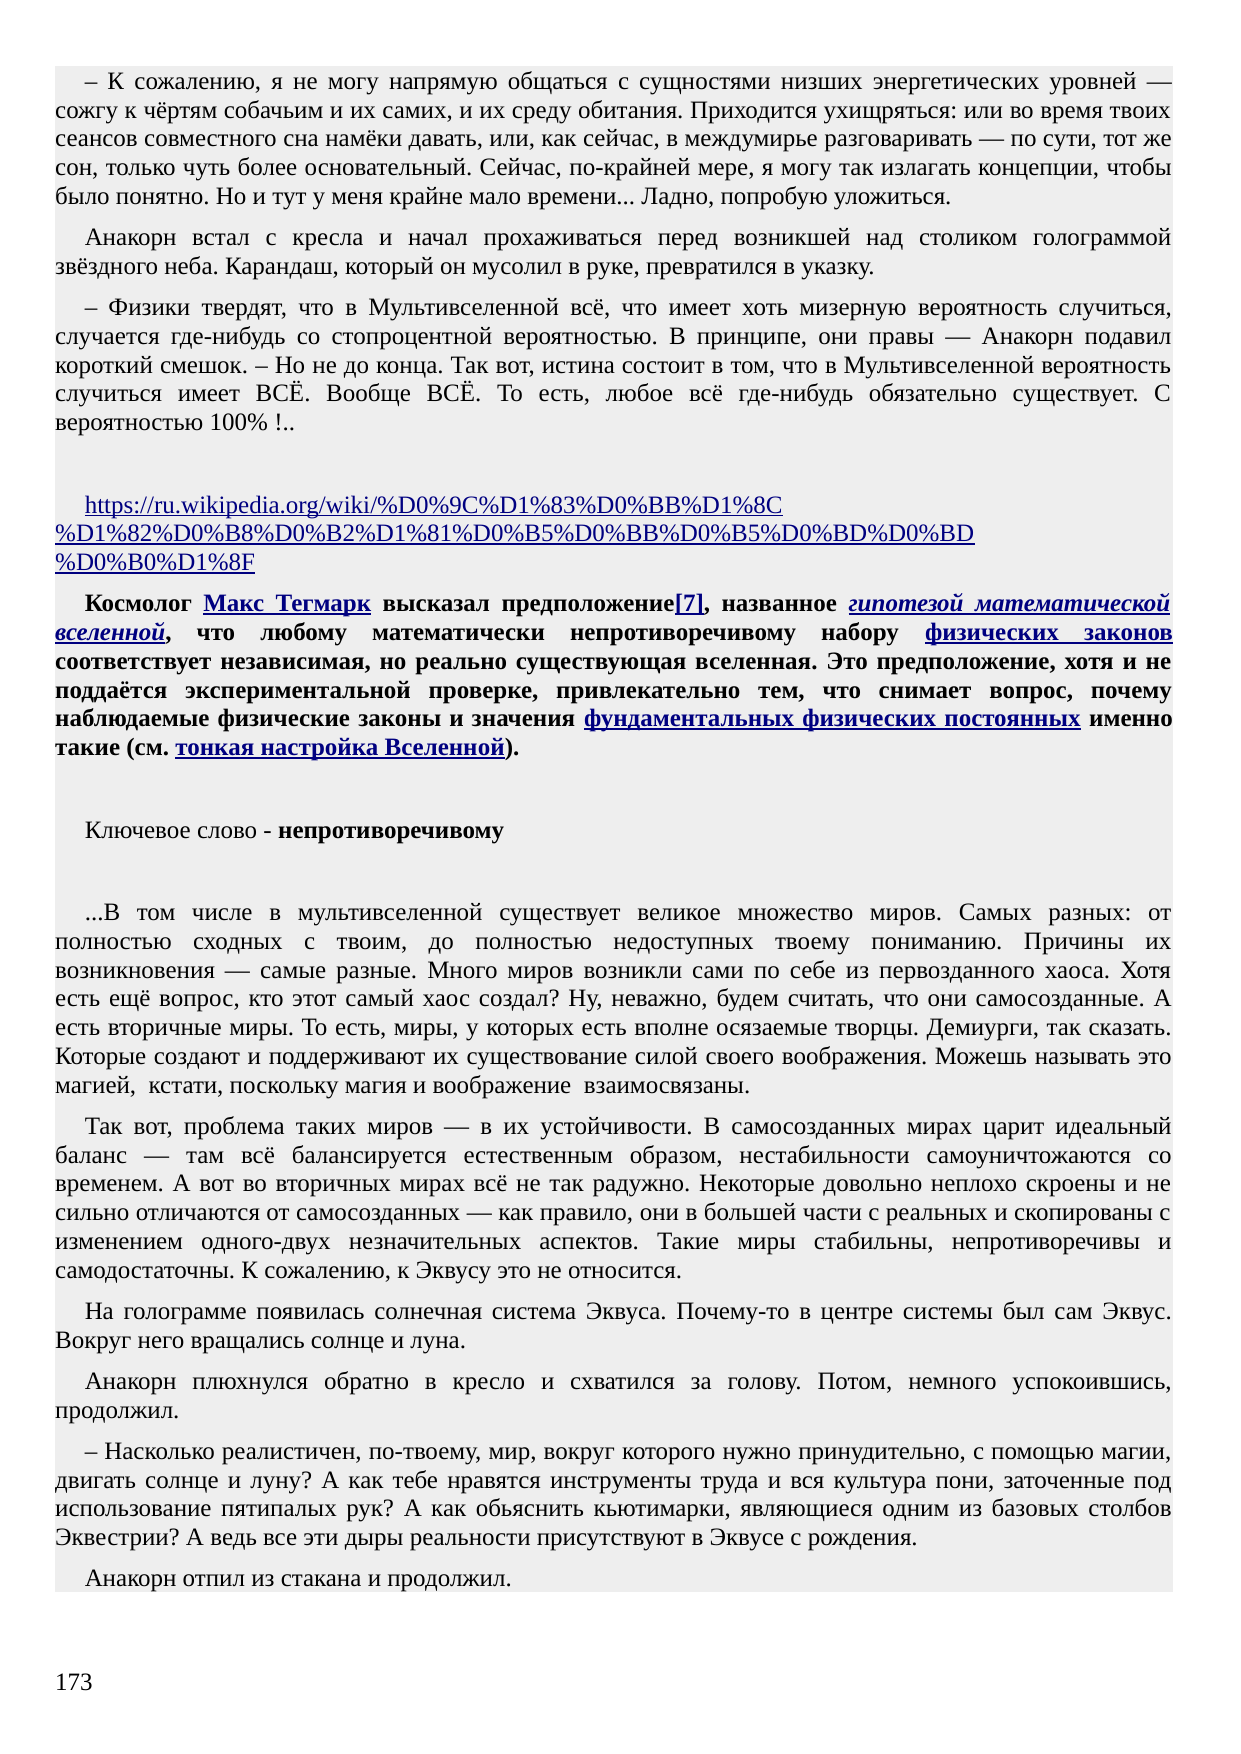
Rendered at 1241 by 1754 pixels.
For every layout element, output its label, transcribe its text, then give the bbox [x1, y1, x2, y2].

text Анакорн плюхнулся обратно в кресло и схватился за голову. Потом, немного успокоившись, продолжил. [55, 1366, 1173, 1423]
text Анакорн встал с кресла и начал прохаживаться перед возникшей над столиком голограммой звёздного неба. Карандаш, который он мусолил в руке, превратился в указку. [55, 222, 1173, 280]
text ...В том числе в мультивселенной существует великое множество миров. Самых разных: от полностью сходных с твоим, до полностью недоступных твоему пониманию. Причины их возникновения — самые разные. Много миров возникли сами по себе из первозданного хаоса. Хотя есть ещё вопрос, кто этот самый хаос создал? Ну, неважно, будем считать, что они самосозданные. А есть вторичные миры. То есть, миры, у которых есть вполне осязаемые творцы. Демиурги, так сказать. Которые создают и поддерживают их существование силой своего воображения. Можешь называть это магией, кстати, поскольку магия и воображение взаимосвязаны. [55, 897, 1173, 1098]
text Космолог Макс Тегмарк высказал предположение[7], названное гипотезой математической вселенной, что любому математически непротиворечивому набору физических законов соответствует независимая, но реально существующая вселенная. Это предположение, хотя и не поддаётся экспериментальной проверке, привлекательно тем, что снимает вопрос, почему наблюдаемые физические законы и значения фундаментальных физических постоянных именно такие (см. тонкая настройка Вселенной). [55, 588, 1173, 761]
text Ключевое слово - непротиворечивому [55, 815, 1173, 843]
text – Физики твердят, что в Мультивселенной всё, что имеет хоть мизерную вероятность случиться, случается где-нибудь со стопроцентной вероятностью. В принципе, они правы — Анакорн подавил короткий смешок. – Но не до конца. Так вот, истина состоит в том, что в Мультивселенной вероятность случиться имеет ВСЁ. Вообще ВСЁ. То есть, любое всё где-нибудь обязательно существует. С вероятностью 100% !.. [55, 292, 1173, 436]
text Анакорн отпил из стакана и продолжил. [55, 1563, 1173, 1592]
text – К сожалению, я не могу напрямую общаться с сущностями низших энергетических уровней — сожгу к чёртям собачьим и их самих, и их среду обитания. Приходится ухищряться: или во время твоих сеансов совместного сна намёки давать, или, как сейчас, в междумирье разговаривать — по сути, тот же сон, только чуть более основательный. Сейчас, по-крайней мере, я могу так излагать концепции, чтобы было понятно. Но и тут у меня крайне мало времени... Ладно, попробую уложиться. [55, 66, 1173, 210]
text Так вот, проблема таких миров — в их устойчивости. В самосозданных мирах царит идеальный баланс — там всё балансируется естественным образом, нестабильности самоуничтожаются со временем. А вот во вторичных мирах всё не так радужно. Некоторые довольно неплохо скроены и не сильно отличаются от самосозданных — как правило, они в большей части с реальных и скопированы с изменением одного-двух незначительных аспектов. Такие миры стабильны, непротиворечивы и самодостаточны. К сожалению, к Эквусу это не относится. [55, 1111, 1173, 1283]
text На голограмме появилась солнечная система Эквуса. Почему-то в центре системы был сам Эквус. Вокруг него вращались солнце и луна. [55, 1296, 1173, 1353]
text https://ru.wikipedia.org/wiki/%D0%9C%D1%83%D0%BB%D1%8C%D1%82%D0%B8%D0%B2%D1%81%D0%B5%D0%BB%D0%B5%D0%BD%D0%BD%D0%B0%D1%8F [55, 490, 1173, 576]
text – Насколько реалистичен, по-твоему, мир, вокруг которого нужно принудительно, с помощью магии, двигать солнце и луну? А как тебе нравятся инструменты труда и вся культура пони, заточенные под использование пятипалых рук? А как обьяснить кьютимарки, являющиеся одним из базовых столбов Эквестрии? А ведь все эти дыры реальности присутствуют в Эквусе с рождения. [55, 1436, 1173, 1551]
